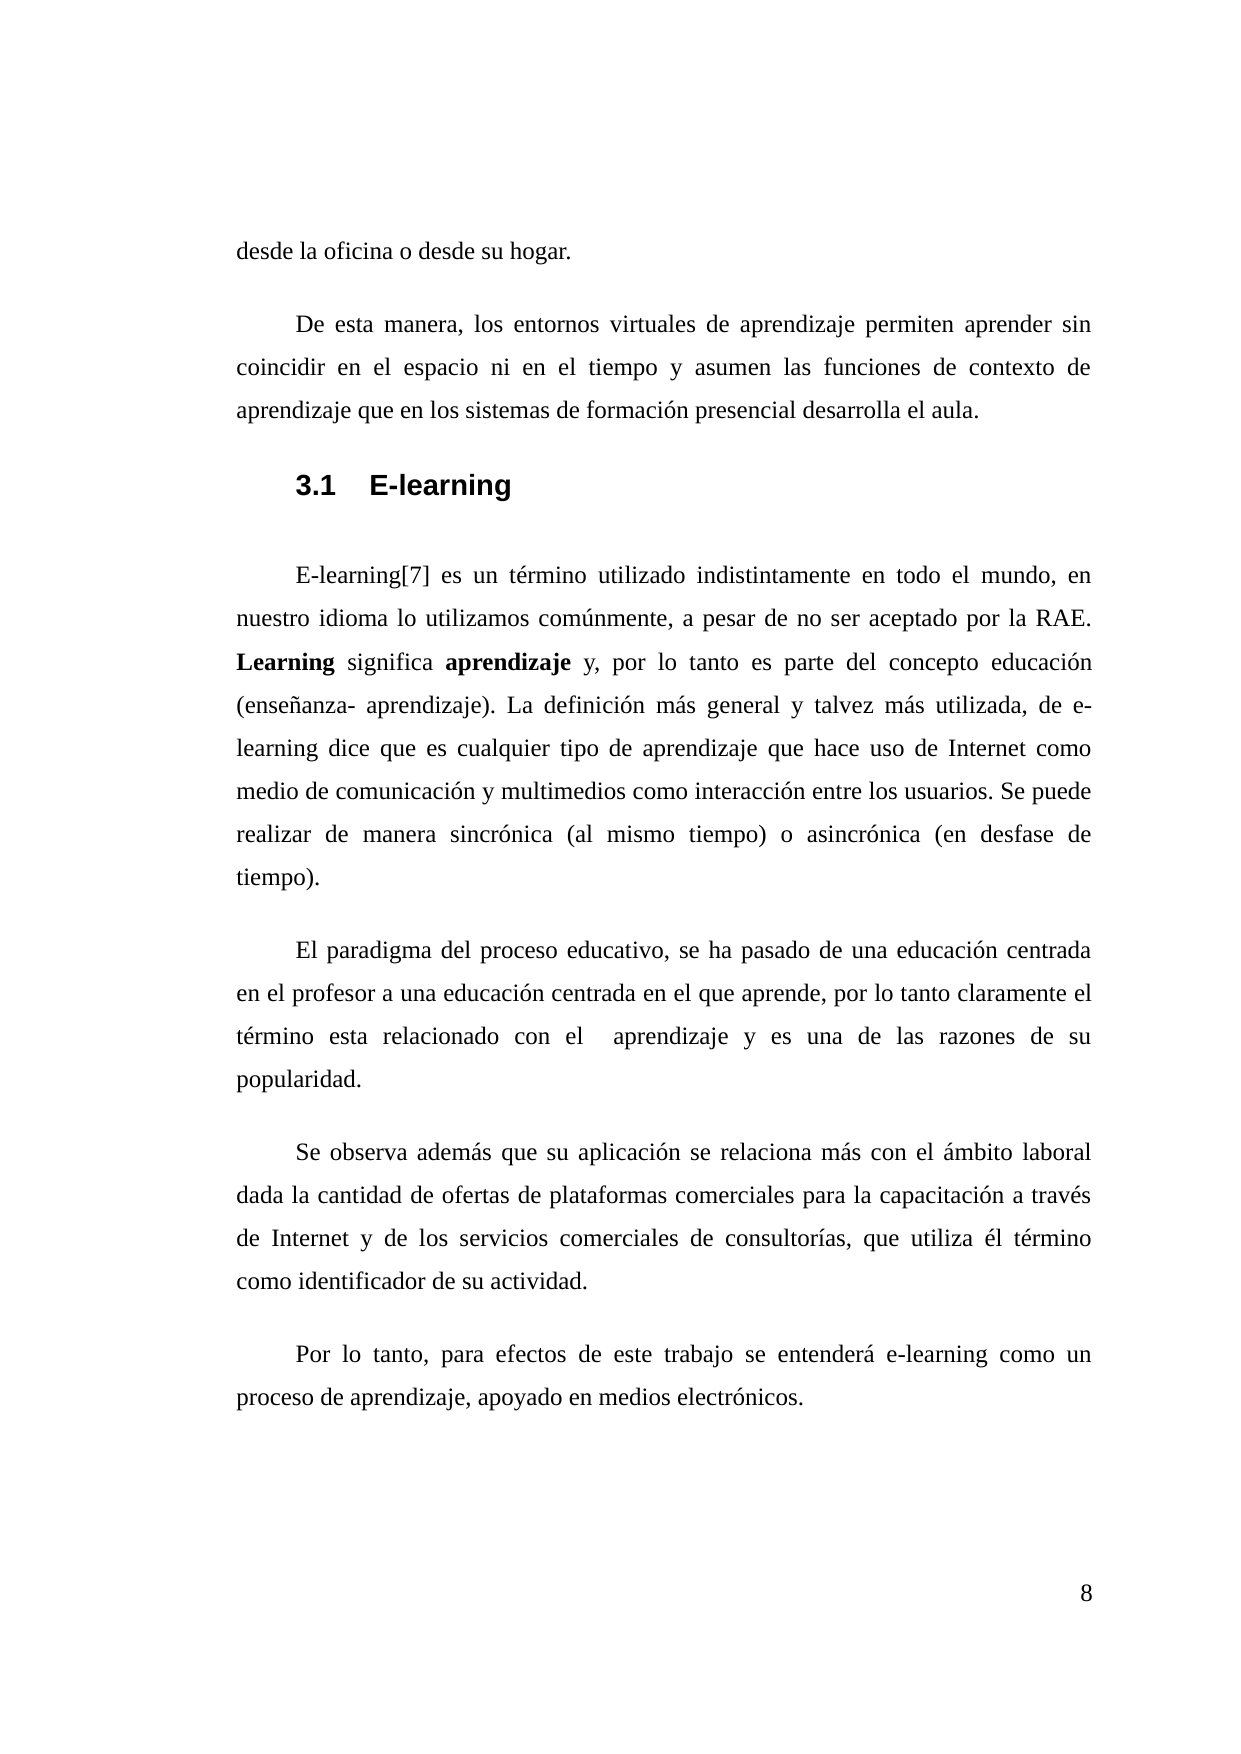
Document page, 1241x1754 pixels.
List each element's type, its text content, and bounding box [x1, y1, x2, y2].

text Por lo tanto, para efectos de este trabajo se entenderá e-learning como un proceso de aprendizaje, apoyado en medios electrónicos. [236, 1339, 1093, 1411]
text desde la oficina o desde su hogar. [236, 236, 1093, 265]
text El paradigma del proceso educativo, se ha pasado de una educación centrada en el profesor a una educación centrada en el que aprende, por lo tanto claramente el término esta relacionado con el aprendizaje y es una de las razones de su popularidad. [236, 935, 1093, 1093]
subtitle 3.1 E-learning [266, 468, 1093, 501]
text Se observa además que su aplicación se relaciona más con el ámbito laboral dada la cantidad de ofertas de plataformas comerciales para la capacitación a través de Internet y de los servicios comerciales de consultorías, que utiliza él término como identificador de su actividad. [236, 1137, 1093, 1295]
text E-learning[7] es un término utilizado indistintamente en todo el mundo, en nuestro idioma lo utilizamos comúnmente, a pesar de no ser aceptado por la RAE. Learning significa aprendizaje y, por lo tanto es parte del concepto educación (enseñanza- aprendizaje). La definición más general y talvez más utilizada, de e-learning dice que es cualquier tipo de aprendizaje que hace uso de Internet como medio de comunicación y multimedios como interacción entre los usuarios. Se puede realizar de manera sincrónica (al mismo tiempo) o asincrónica (en desfase de tiempo). [236, 560, 1093, 891]
text De esta manera, los entornos virtuales de aprendizaje permiten aprender sin coincidir en el espacio ni en el tiempo y asumen las funciones de contexto de aprendizaje que en los sistemas de formación presencial desarrolla el aula. [236, 309, 1093, 424]
